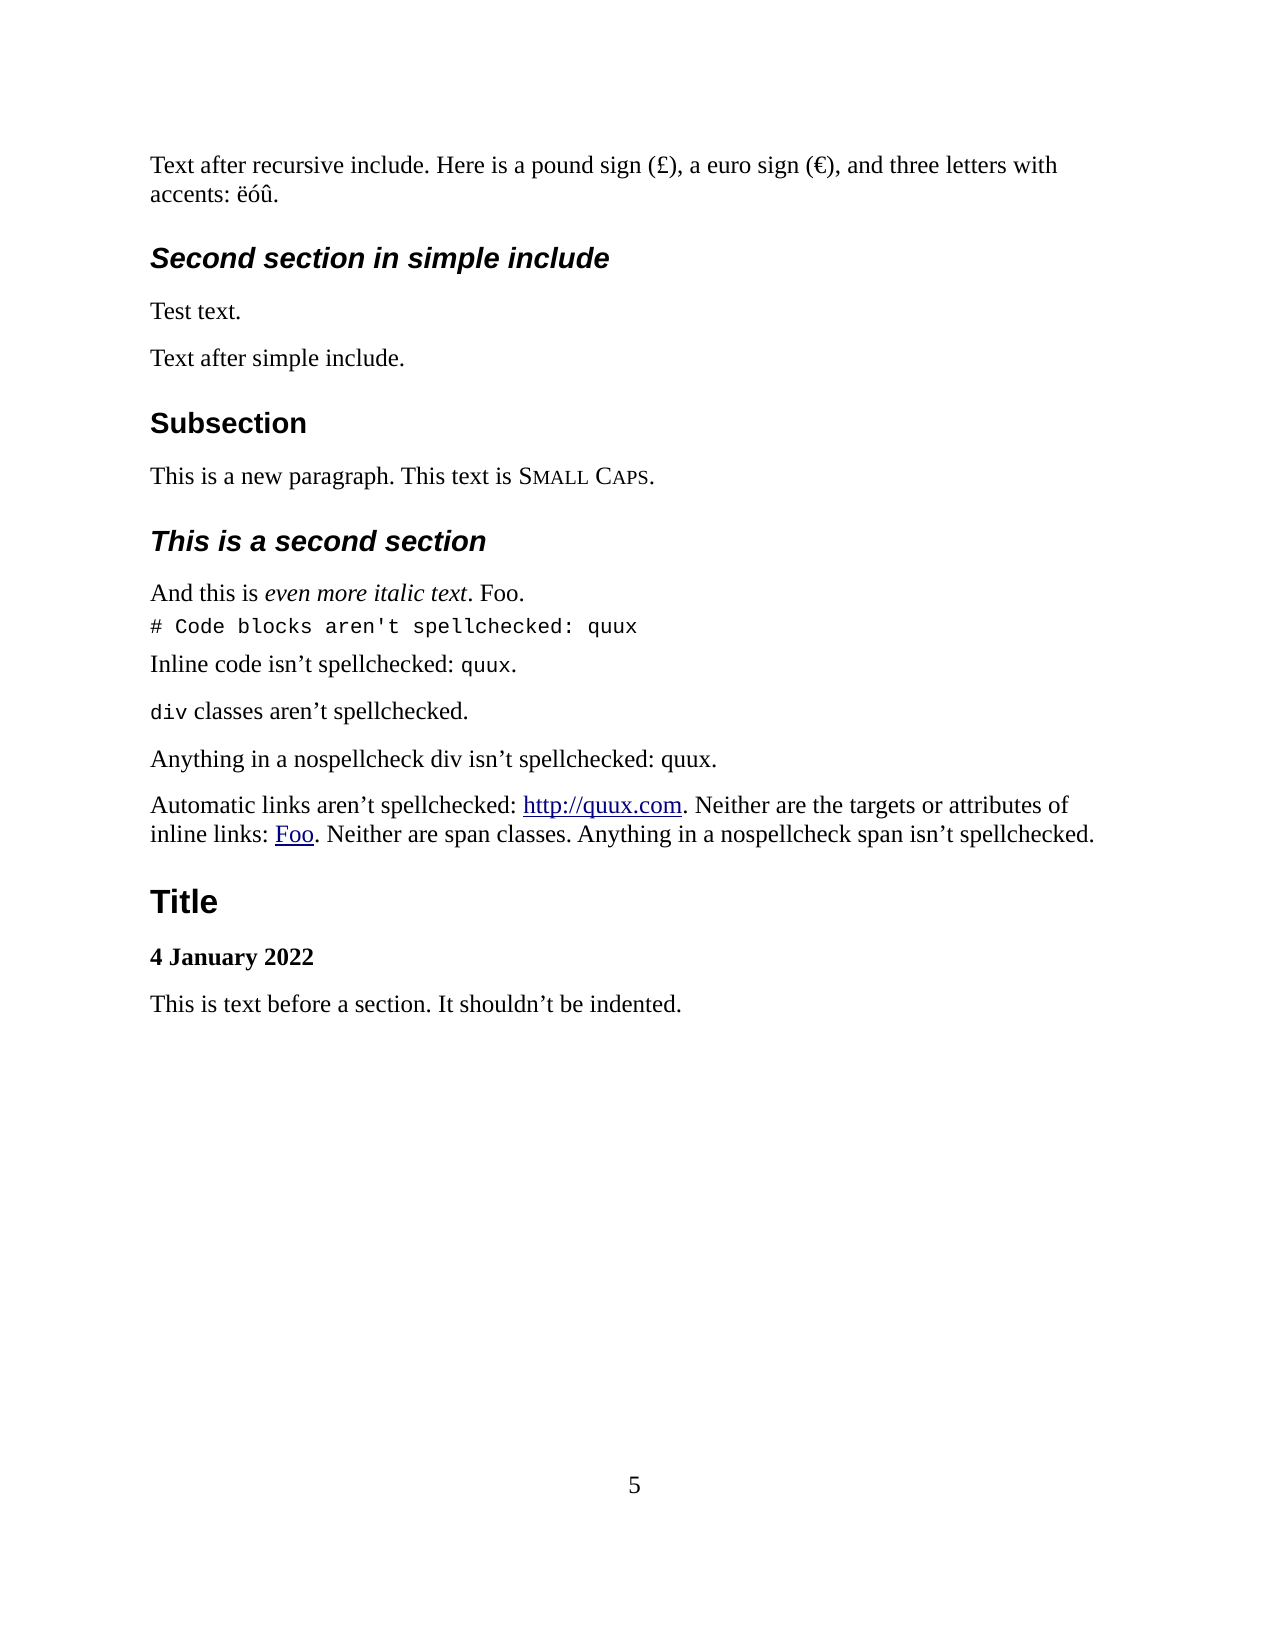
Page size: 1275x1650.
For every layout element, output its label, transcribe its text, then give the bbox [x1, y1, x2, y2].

subtitle This is a second section [150, 523, 1125, 557]
text And this is even more italic text. Foo. [150, 578, 1125, 607]
text # Code blocks aren't spellchecked: quux [150, 616, 1125, 640]
text Inline code isn’t spellchecked: quux. [150, 649, 1125, 678]
text div classes aren’t spellchecked. [150, 696, 1125, 726]
text This is text before a section. It shouldn’t be indented. [150, 989, 1125, 1017]
subtitle Title [150, 882, 1125, 921]
text Anything in a nospellcheck div isn’t spellchecked: quux. [150, 744, 1125, 773]
text Test text. [150, 296, 1125, 325]
text Text after recursive include. Here is a pound sign (£), a euro sign (€), and three letters with accents: ëóû. [150, 150, 1125, 207]
subtitle Subsection [150, 406, 1125, 439]
text 4 January 2022 [150, 942, 1125, 971]
text This is a new paragraph. This text is Small Caps. [150, 461, 1125, 489]
text Automatic links aren’t spellchecked: http://quux.com. Neither are the targets or attributes of inline links: Foo. Neither are span classes. Anything in a nospellcheck span isn’t spellchecked. [150, 791, 1125, 848]
subtitle Second section in simple include [150, 241, 1125, 275]
text Text after simple include. [150, 343, 1125, 372]
